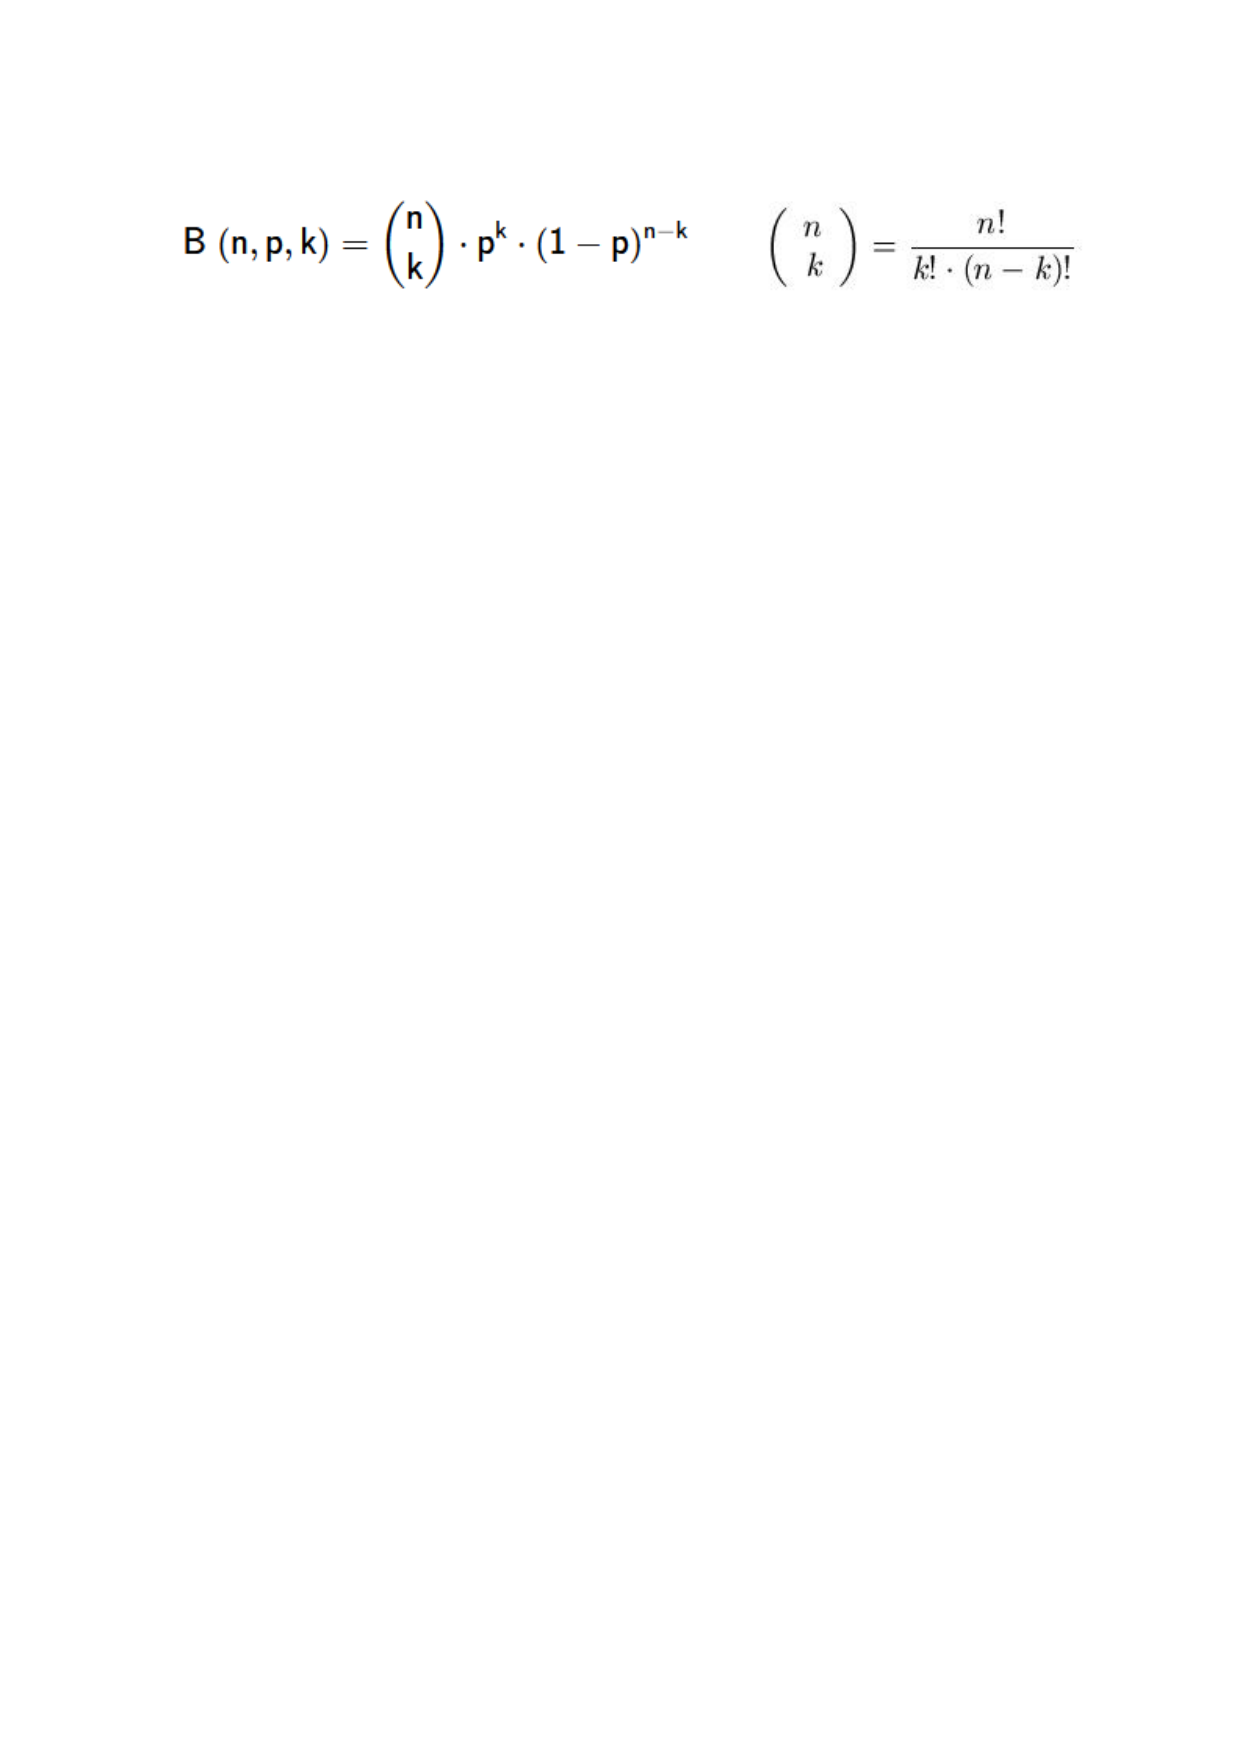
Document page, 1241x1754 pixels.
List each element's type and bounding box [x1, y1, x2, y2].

picture [749, 179, 1104, 314]
picture [146, 177, 722, 317]
